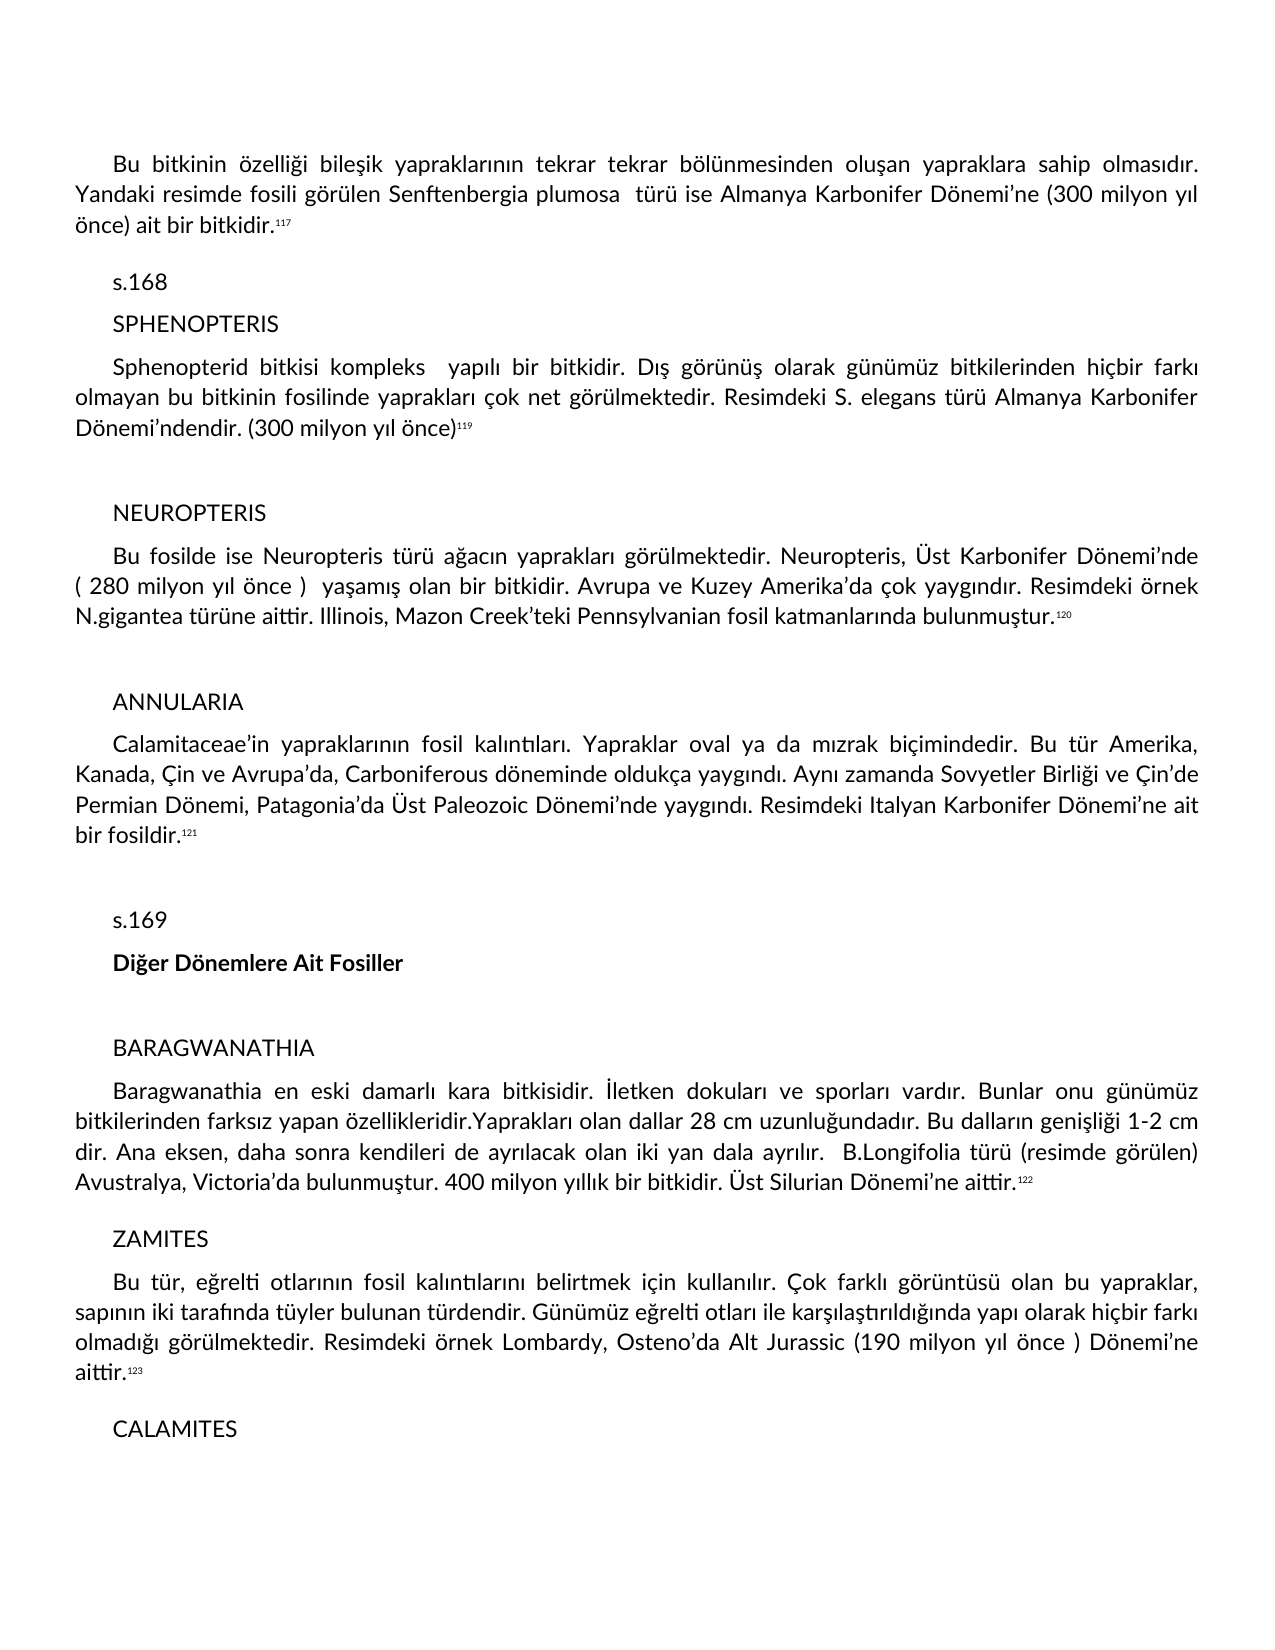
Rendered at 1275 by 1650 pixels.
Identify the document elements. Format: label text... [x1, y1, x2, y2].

text Bu tür, eğrelti otlarının fosil kalıntılarını belirtmek için kullanılır. Çok farklı görüntüsü olan bu yapraklar, sapının iki tarafında tüyler bulunan türdendir. Günümüz eğrelti otları ile karşılaştırıldığında yapı olarak hiçbir farkı olmadığı görülmektedir. Resimdeki örnek Lombardy, Osteno’da Alt Jurassic (190 milyon yıl önce ) Dönemi’ne aittir.123 [75, 1267, 1200, 1385]
text Bu fosilde ise Neuropteris türü ağacın yaprakları görülmektedir. Neuropteris, Üst Karbonifer Dönemi’nde ( 280 milyon yıl önce ) yaşamış olan bir bitkidir. Avrupa ve Kuzey Amerika’da çok yaygındır. Resimdeki örnek N.gigantea türüne aittir. Illinois, Mazon Creek’teki Pennsylvanian fosil katmanlarında bulunmuştur.120 [75, 541, 1200, 629]
text SPHENOPTERIS [75, 310, 1200, 338]
text BARAGWANATHIA [75, 1034, 1200, 1062]
text NEUROPTERIS [75, 499, 1200, 526]
text Calamitaceae’in yapraklarının fosil kalıntıları. Yapraklar oval ya da mızrak biçimindedir. Bu tür Amerika, Kanada, Çin ve Avrupa’da, Carboniferous döneminde oldukça yaygındı. Aynı zamanda Sovyetler Birliği ve Çin’de Permian Dönemi, Patagonia’da Üst Paleozoic Dönemi’nde yaygındı. Resimdeki Italyan Karbonifer Dönemi’ne ait bir fosildir.121 [75, 730, 1200, 848]
text Sphenopterid bitkisi kompleks yapılı bir bitkidir. Dış görünüş olarak günümüz bitkilerinden hiçbir farkı olmayan bu bitkinin fosilinde yaprakları çok net görülmektedir. Resimdeki S. elegans türü Almanya Karbonifer Dönemi’ndendir. (300 milyon yıl önce)119 [75, 353, 1200, 441]
text ZAMITES [75, 1224, 1200, 1252]
text Diğer Dönemlere Ait Fosiller [75, 949, 1200, 976]
text s.168 [75, 267, 1200, 295]
text s.169 [75, 906, 1200, 933]
text ANNULARIA [75, 687, 1200, 715]
text Bu bitkinin özelliği bileşik yapraklarının tekrar tekrar bölünmesinden oluşan yapraklara sahip olmasıdır. Yandaki resimde fosili görülen Senftenbergia plumosa türü ise Almanya Karbonifer Dönemi’ne (300 milyon yıl önce) ait bir bitkidir.117 [75, 150, 1200, 238]
text Baragwanathia en eski damarlı kara bitkisidir. İletken dokuları ve sporları vardır. Bunlar onu günümüz bitkilerinden farksız yapan özellikleridir.Yaprakları olan dallar 28 cm uzunluğundadır. Bu dalların genişliği 1-2 cm dir. Ana eksen, daha sonra kendileri de ayrılacak olan iki yan dala ayrılır. B.Longifolia türü (resimde görülen) Avustralya, Victoria’da bulunmuştur. 400 milyon yıllık bir bitkidir. Üst Silurian Dönemi’ne aittir.122 [75, 1077, 1200, 1195]
text CALAMITES [75, 1415, 1200, 1442]
